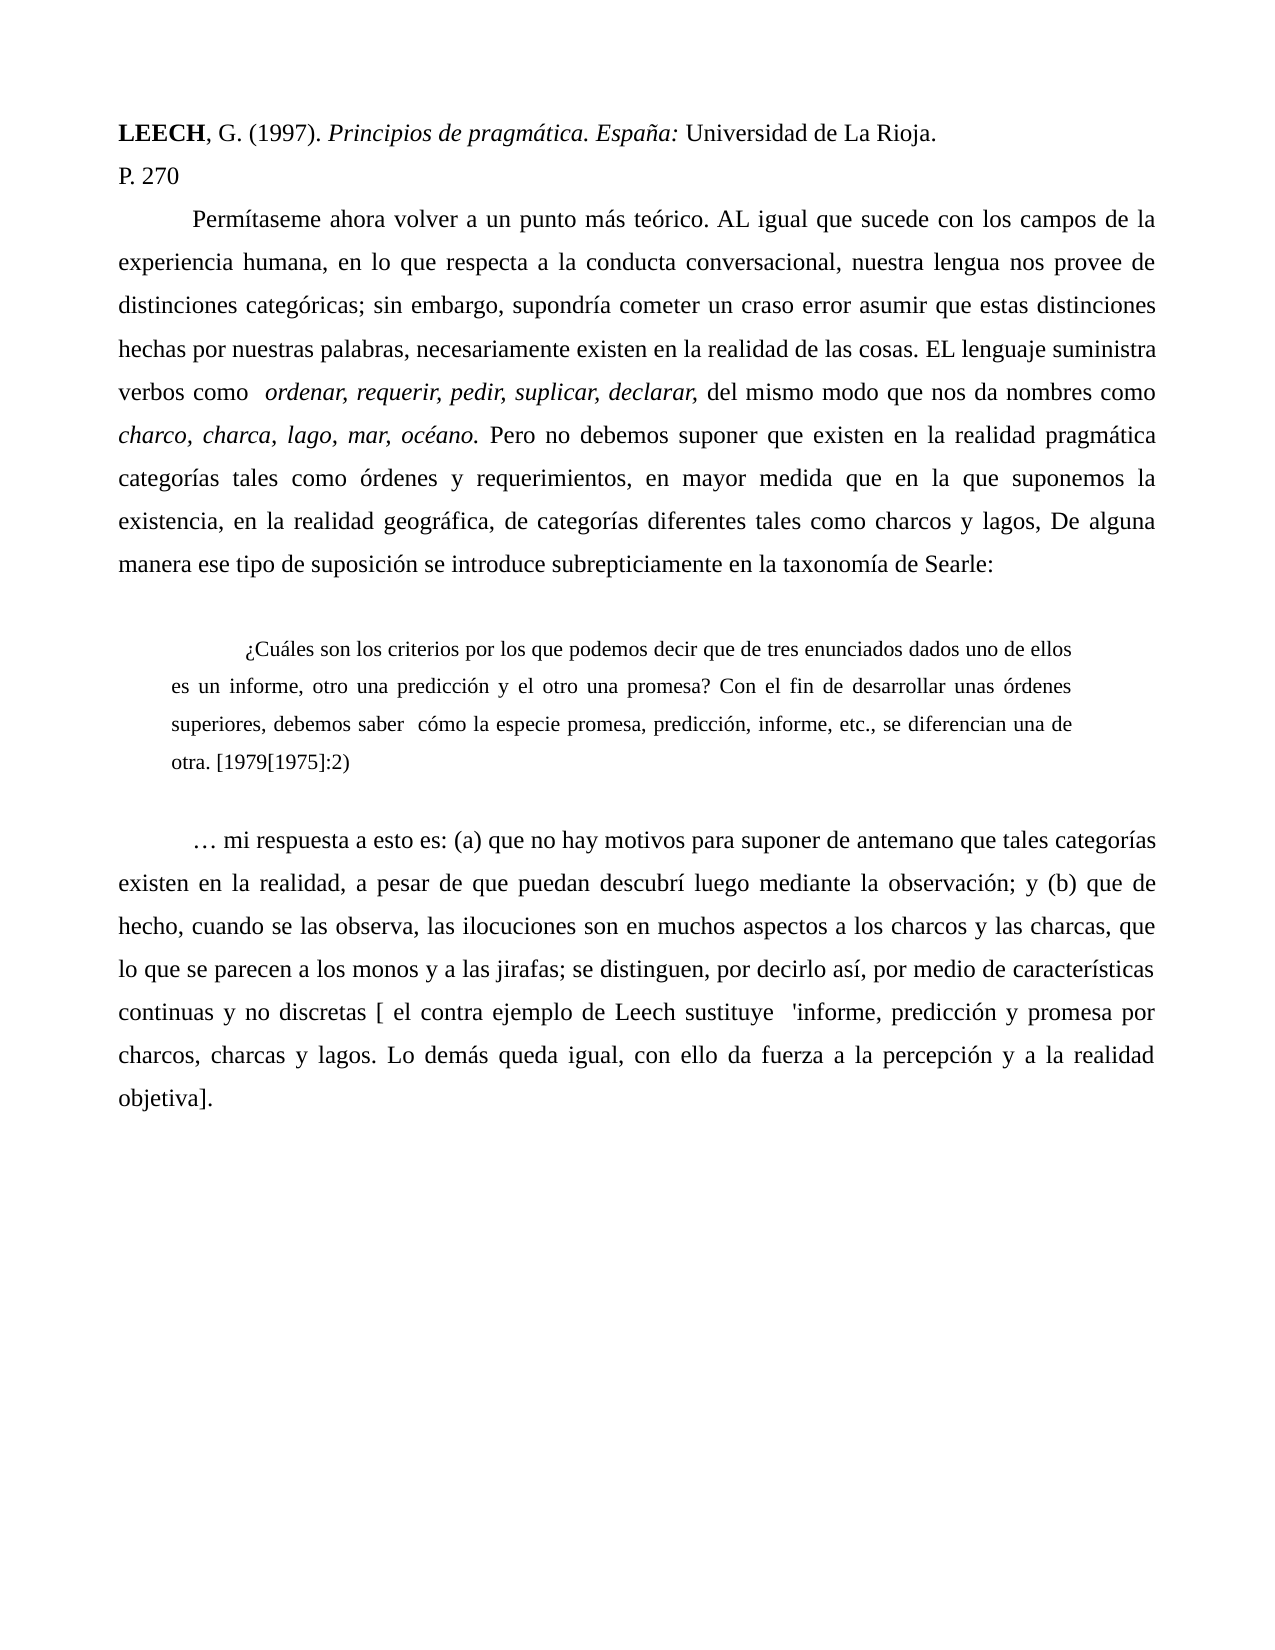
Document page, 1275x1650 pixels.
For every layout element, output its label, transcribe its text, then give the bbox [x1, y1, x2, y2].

text LEECH, G. (1997). Principios de pragmática. España: Universidad de La Rioja. [118, 118, 1157, 147]
text P. 270 [118, 161, 1157, 190]
text Permítaseme ahora volver a un punto más teórico. AL igual que sucede con los campos de la experiencia humana, en lo que respecta a la conducta conversacional, nuestra lengua nos provee de distinciones categóricas; sin embargo, supondría cometer un craso error asumir que estas distinciones hechas por nuestras palabras, necesariamente existen en la realidad de las cosas. EL lenguaje suministra verbos como ordenar, requerir, pedir, suplicar, declarar, del mismo modo que nos da nombres como charco, charca, lago, mar, océano. Pero no debemos suponer que existen en la realidad pragmática categorías tales como órdenes y requerimientos, en mayor medida que en la que suponemos la existencia, en la realidad geográfica, de categorías diferentes tales como charcos y lagos, De alguna manera ese tipo de suposición se introduce subrepticiamente en la taxonomía de Searle: [118, 204, 1157, 578]
text … mi respuesta a esto es: (a) que no hay motivos para suponer de antemano que tales categorías existen en la realidad, a pesar de que puedan descubrí luego mediante la observación; y (b) que de hecho, cuando se las observa, las ilocuciones son en muchos aspectos a los charcos y las charcas, que lo que se parecen a los monos y a las jirafas; se distinguen, por decirlo así, por medio de características continuas y no discretas [ el contra ejemplo de Leech sustituye 'informe, predicción y promesa por charcos, charcas y lagos. Lo demás queda igual, con ello da fuerza a la percepción y a la realidad objetiva]. [118, 825, 1157, 1112]
text ¿Cuáles son los criterios por los que podemos decir que de tres enunciados dados uno de ellos es un informe, otro una predicción y el otro una promesa? Con el fin de desarrollar unas órdenes superiores, debemos saber cómo la especie promesa, predicción, informe, etc., se diferencian una de otra. [1979[1975]:2) [171, 636, 1074, 774]
